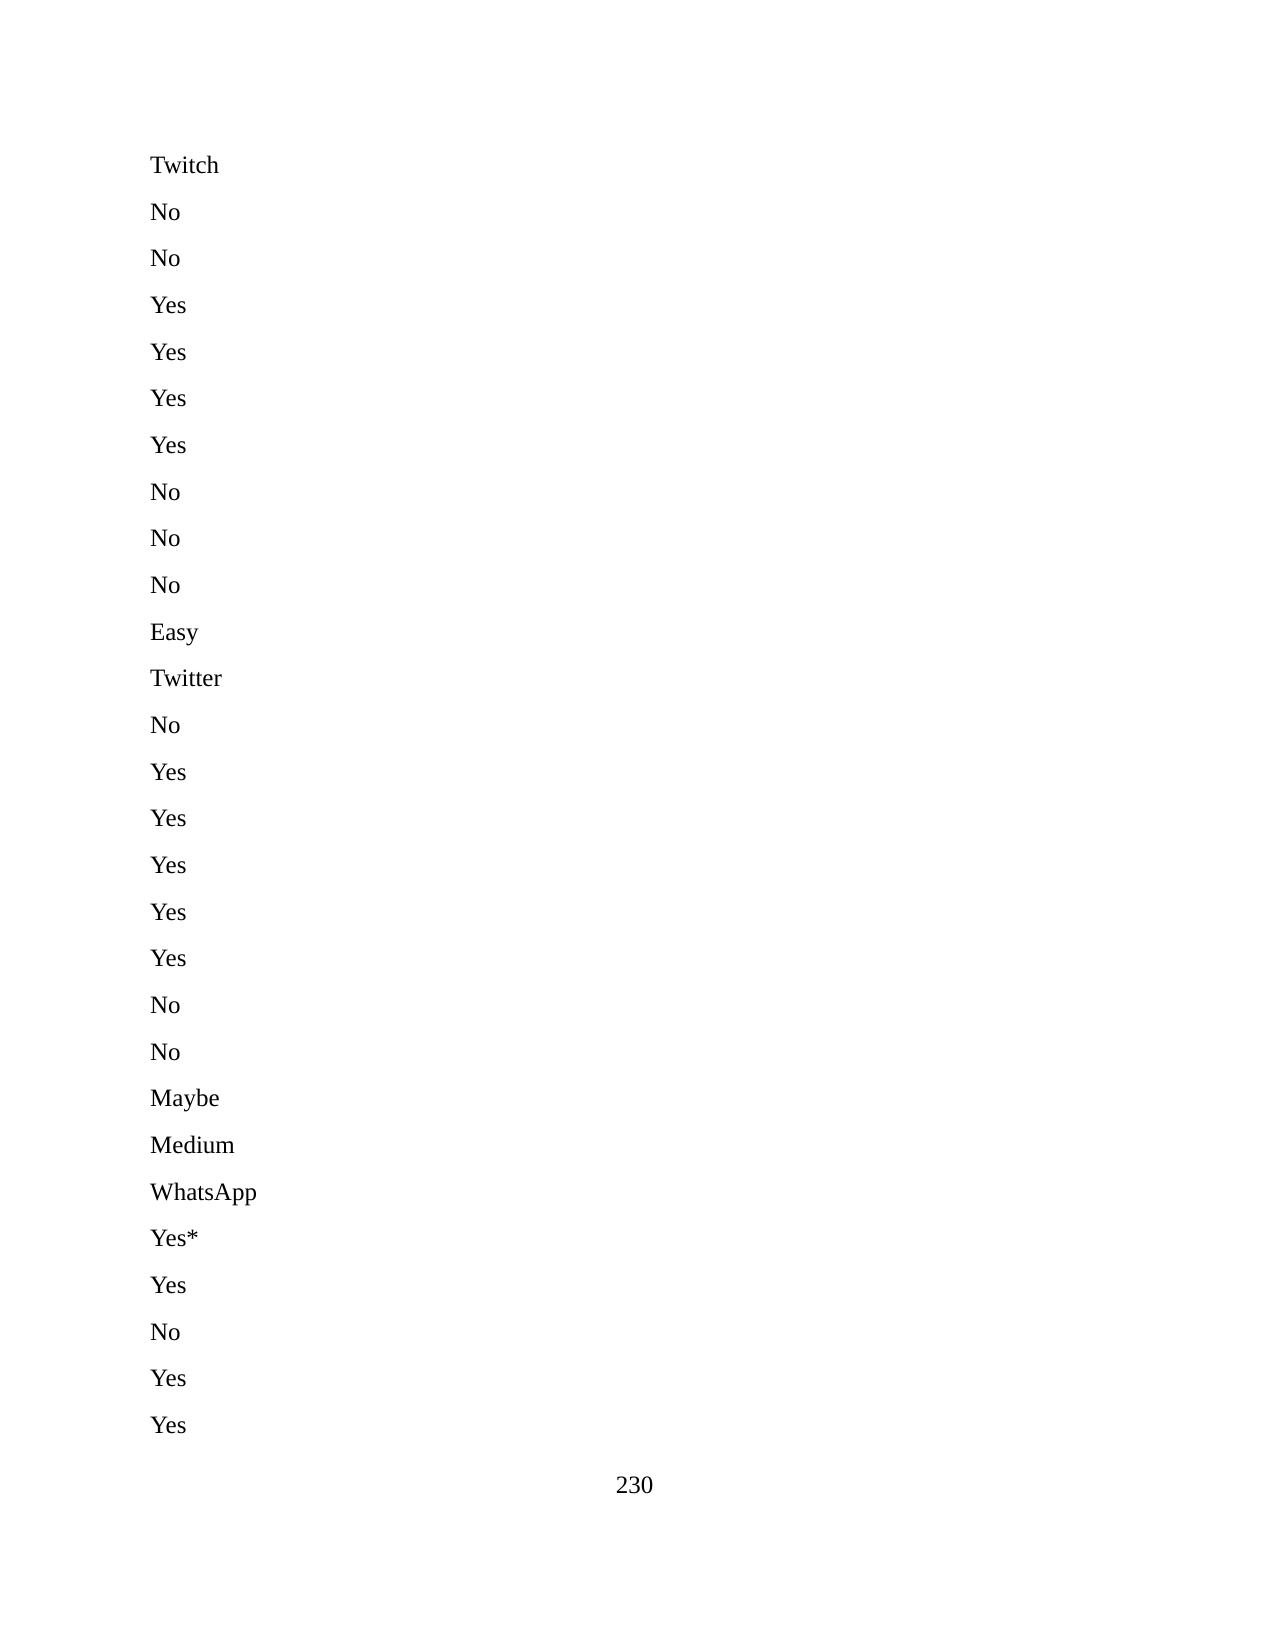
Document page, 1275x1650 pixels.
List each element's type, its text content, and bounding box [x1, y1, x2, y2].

text Maybe [150, 1083, 1125, 1112]
text Yes [150, 337, 1125, 365]
text Yes [150, 1410, 1125, 1439]
text No [150, 477, 1125, 505]
text Yes [150, 943, 1125, 972]
text Yes [150, 290, 1125, 319]
text Medium [150, 1130, 1125, 1159]
text No [150, 243, 1125, 272]
text No [150, 990, 1125, 1019]
text No [150, 523, 1125, 552]
text No [150, 197, 1125, 225]
text No [150, 1317, 1125, 1345]
text Twitter [150, 663, 1125, 692]
text WhatsApp [150, 1177, 1125, 1205]
text Yes [150, 803, 1125, 832]
text Yes [150, 430, 1125, 459]
text Yes* [150, 1223, 1125, 1252]
text Yes [150, 850, 1125, 879]
text Yes [150, 383, 1125, 412]
text No [150, 570, 1125, 599]
text No [150, 1037, 1125, 1065]
text Yes [150, 1363, 1125, 1392]
text Yes [150, 1270, 1125, 1299]
text Easy [150, 617, 1125, 645]
text Yes [150, 757, 1125, 785]
text No [150, 710, 1125, 739]
text Twitch [150, 150, 1125, 179]
text Yes [150, 897, 1125, 925]
